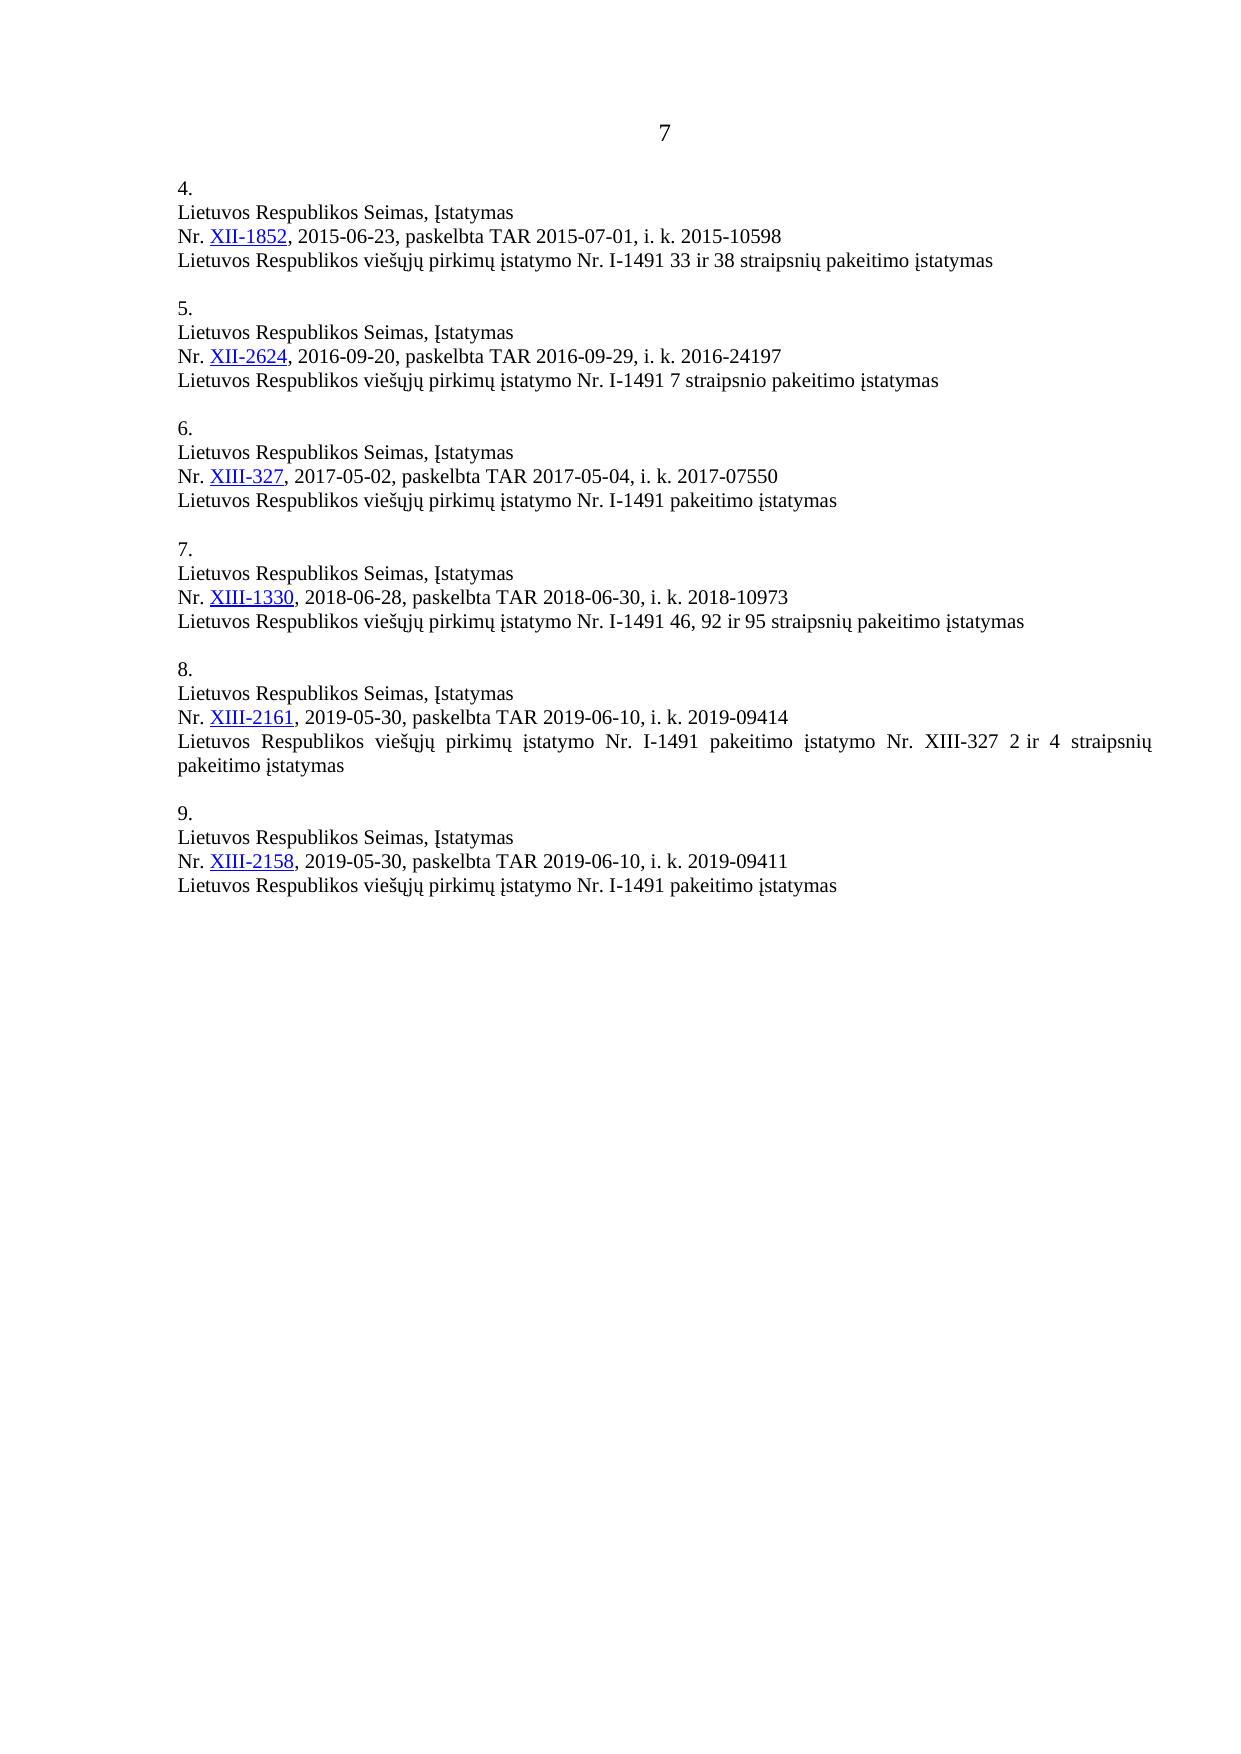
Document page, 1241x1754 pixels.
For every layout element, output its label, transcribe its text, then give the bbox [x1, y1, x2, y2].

text 8. [177, 657, 1152, 681]
text 9. [177, 801, 1152, 825]
text Lietuvos Respublikos viešųjų pirkimų įstatymo Nr. I-1491 pakeitimo įstatymas [177, 488, 1152, 512]
text Lietuvos Respublikos Seimas, Įstatymas [177, 200, 1152, 224]
text Nr. XIII-2158, 2019-05-30, paskelbta TAR 2019-06-10, i. k. 2019-09411 [177, 849, 1152, 873]
text Lietuvos Respublikos Seimas, Įstatymas [177, 561, 1152, 585]
text Lietuvos Respublikos Seimas, Įstatymas [177, 681, 1152, 705]
text Lietuvos Respublikos Seimas, Įstatymas [177, 440, 1152, 464]
text 7. [177, 537, 1152, 561]
text Nr. XIII-2161, 2019-05-30, paskelbta TAR 2019-06-10, i. k. 2019-09414 [177, 705, 1152, 729]
text 5. [177, 296, 1152, 320]
text Lietuvos Respublikos viešųjų pirkimų įstatymo Nr. I-1491 pakeitimo įstatymas [177, 873, 1152, 897]
text 4. [177, 176, 1152, 200]
text Lietuvos Respublikos viešųjų pirkimų įstatymo Nr. I-1491 7 straipsnio pakeitimo įstatymas [177, 368, 1152, 392]
text Lietuvos Respublikos viešųjų pirkimų įstatymo Nr. I-1491 33 ir 38 straipsnių pakeitimo įstatymas [177, 248, 1152, 272]
text Lietuvos Respublikos Seimas, Įstatymas [177, 320, 1152, 344]
text Lietuvos Respublikos viešųjų pirkimų įstatymo Nr. I-1491 pakeitimo įstatymo Nr. XIII-327 2 ir 4 straipsnių pakeitimo įstatymas [177, 729, 1152, 777]
text Nr. XIII-327, 2017-05-02, paskelbta TAR 2017-05-04, i. k. 2017-07550 [177, 464, 1152, 488]
text Lietuvos Respublikos viešųjų pirkimų įstatymo Nr. I-1491 46, 92 ir 95 straipsnių pakeitimo įstatymas [177, 609, 1152, 633]
text Lietuvos Respublikos Seimas, Įstatymas [177, 825, 1152, 849]
text 6. [177, 416, 1152, 440]
text Nr. XII-1852, 2015-06-23, paskelbta TAR 2015-07-01, i. k. 2015-10598 [177, 224, 1152, 248]
text Nr. XII-2624, 2016-09-20, paskelbta TAR 2016-09-29, i. k. 2016-24197 [177, 344, 1152, 368]
text Nr. XIII-1330, 2018-06-28, paskelbta TAR 2018-06-30, i. k. 2018-10973 [177, 585, 1152, 609]
